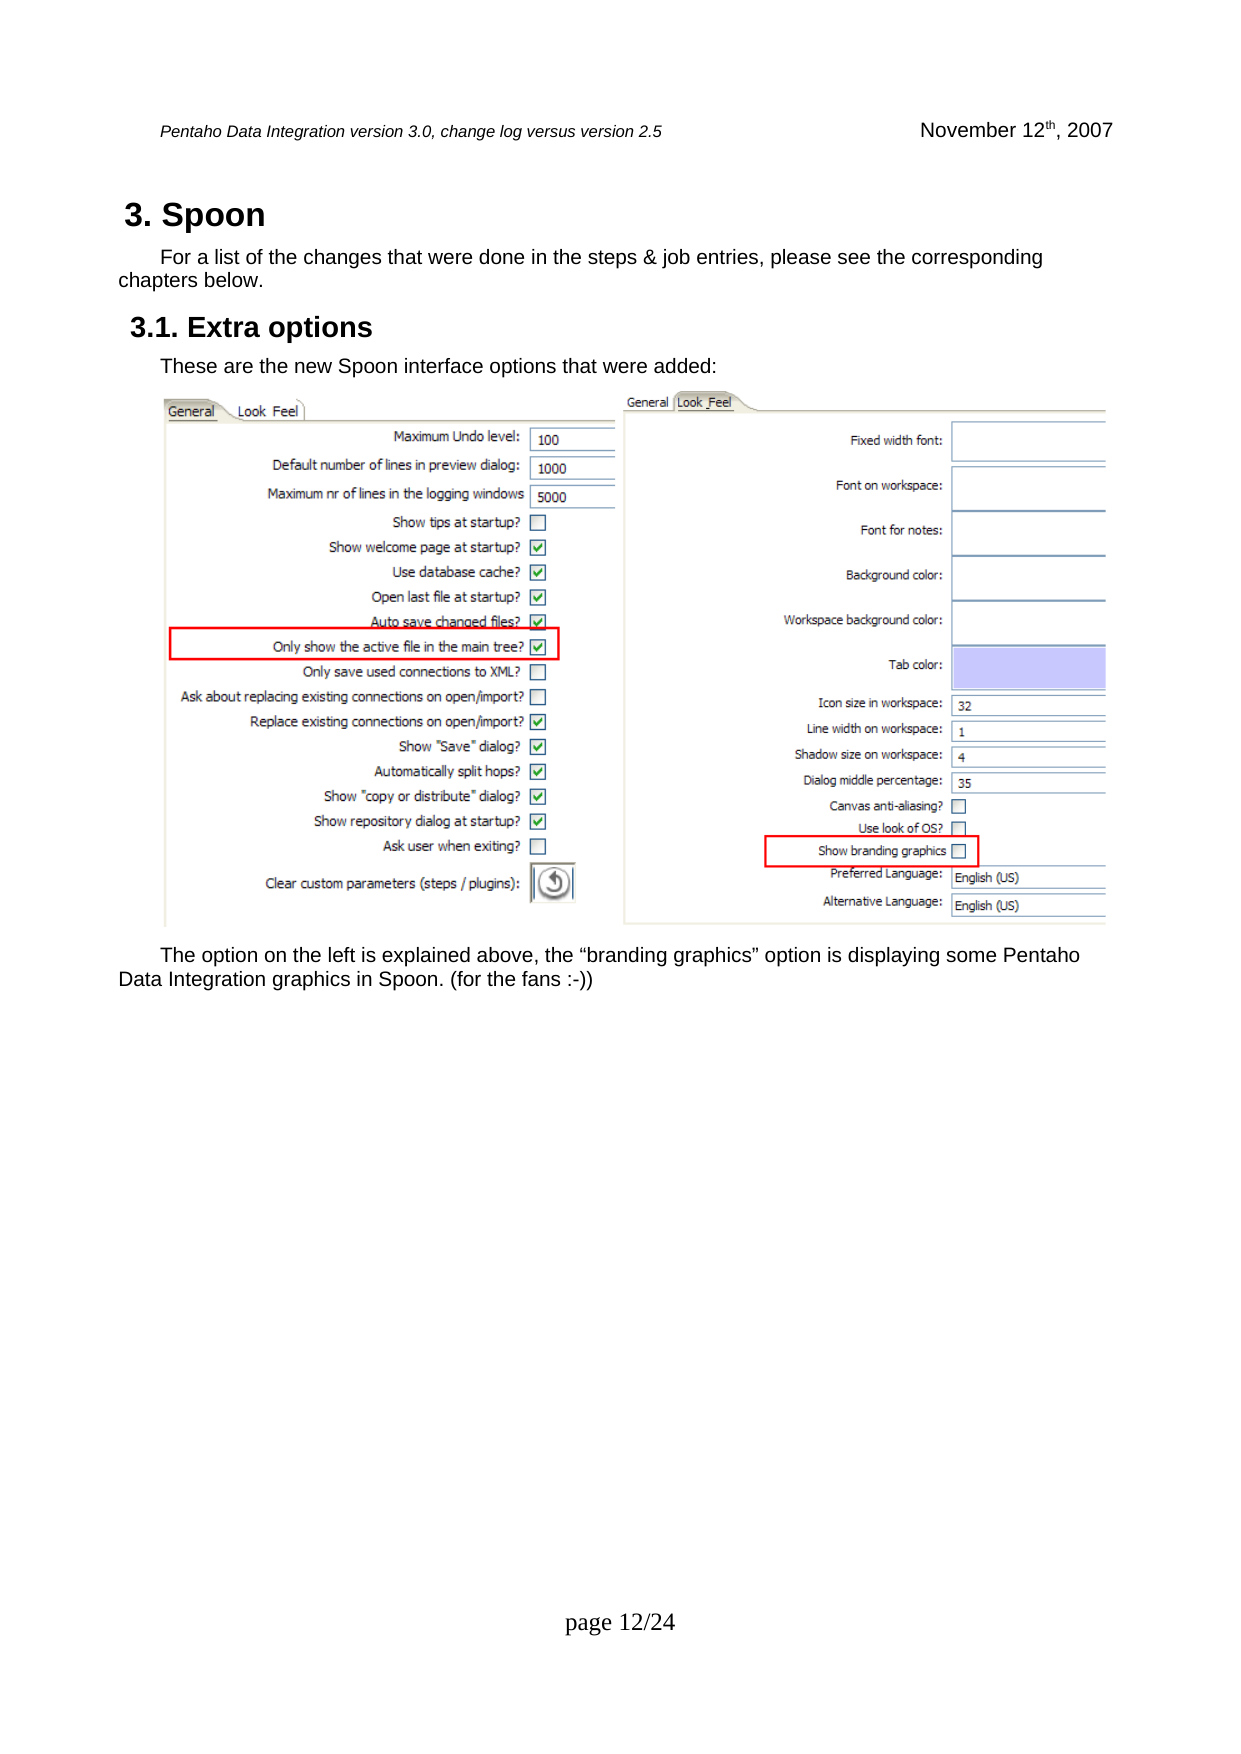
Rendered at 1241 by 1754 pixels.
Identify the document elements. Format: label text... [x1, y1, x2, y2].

text These are the new Spoon interface options that were added: [118, 355, 1122, 378]
text The option on the left is explained above, the “branding graphics” option is displaying some Pentaho Data Integration graphics in Spoon. (for the fans :-)) [118, 944, 1122, 990]
text For a list of the changes that were done in the steps & job entries, please see the corresponding chapters below. [118, 246, 1122, 292]
picture [621, 390, 1106, 927]
subtitle Extra options [130, 311, 1122, 343]
picture [159, 394, 616, 927]
subtitle Spoon [124, 196, 1122, 233]
